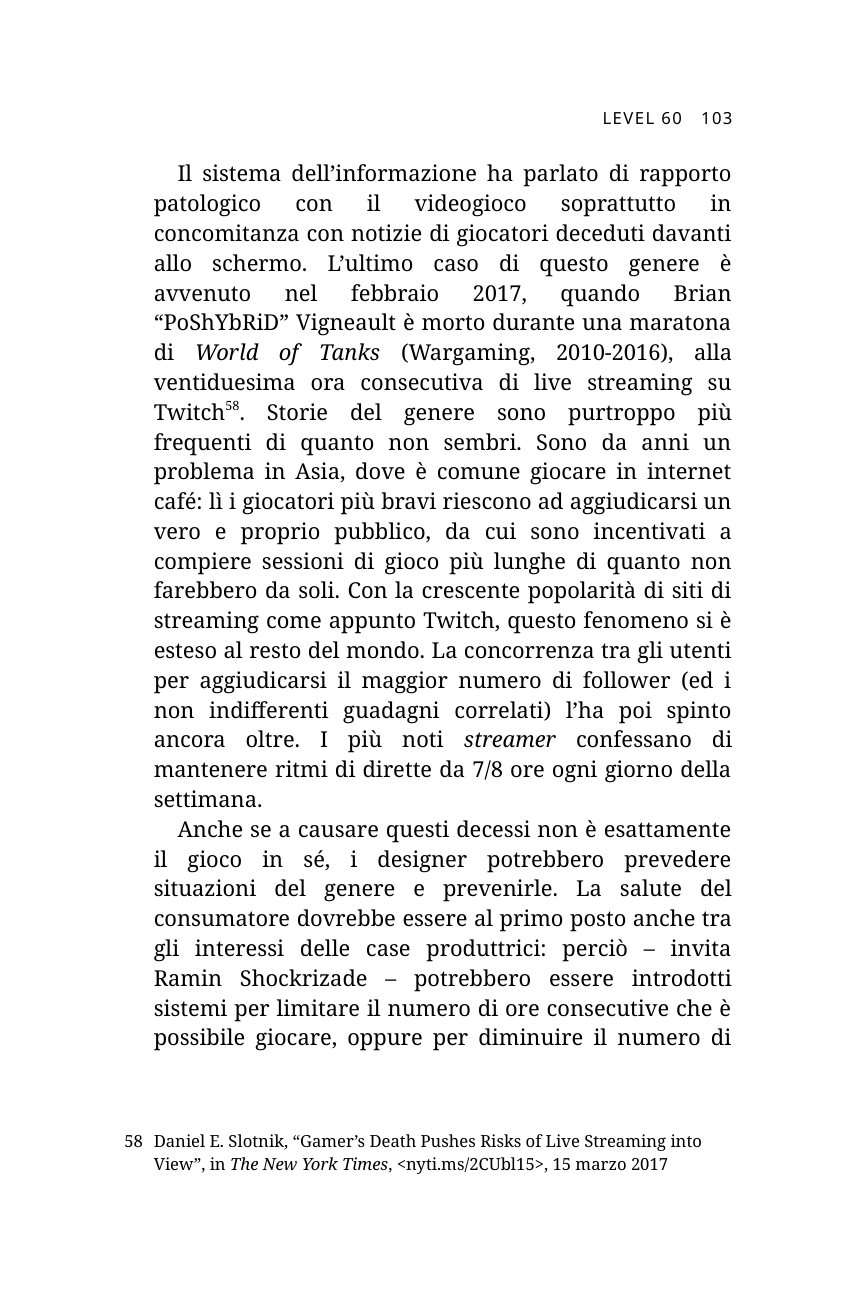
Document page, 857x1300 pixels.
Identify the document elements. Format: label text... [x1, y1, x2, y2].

text Anche se a causare questi decessi non è esattamente il gioco in sé, i designer potrebbero prevedere situazioni del genere e prevenirle. La salute del consumatore dovrebbe essere al primo posto anche tra gli interessi delle case produttrici: perciò – invita Ramin Shockrizade – potrebbero essere introdotti sistemi per limitare il numero di ore consecutive che è possibile giocare, oppure per diminuire il numero di [153, 814, 732, 1052]
text Daniel E. Slotnik, “Gamer’s Death Pushes Risks of Live Streaming into View”, in The New York Times, <nyti.ms/2CUbl15>, 15 marzo 2017 [124, 1130, 732, 1175]
text Il sistema dell’informazione ha parlato di rapporto patologico con il videogioco soprattutto in concomitanza con notizie di giocatori deceduti davanti allo schermo. L’ultimo caso di questo genere è avvenuto nel febbraio 2017, quando Brian “PoShYbRiD” Vigneault è morto durante una maratona di World of Tanks (Wargaming, 2010-2016), alla ventiduesima ora consecutiva di live streaming su Twitch. Storie del genere sono purtroppo più frequenti di quanto non sembri. Sono da anni un problema in Asia, dove è comune giocare in internet café: lì i giocatori più bravi riescono ad aggiudicarsi un vero e proprio pubblico, da cui sono incentivati a compiere sessioni di gioco più lunghe di quanto non farebbero da soli. Con la crescente popolarità di siti di streaming come appunto Twitch, questo fenomeno si è esteso al resto del mondo. La concorrenza tra gli utenti per aggiudicarsi il maggior numero di follower (ed i non indifferenti guadagni correlati) l’ha poi spinto ancora oltre. I più noti streamer confessano di mantenere ritmi di dirette da 7/8 ore ogni giorno della settimana. [153, 158, 732, 814]
